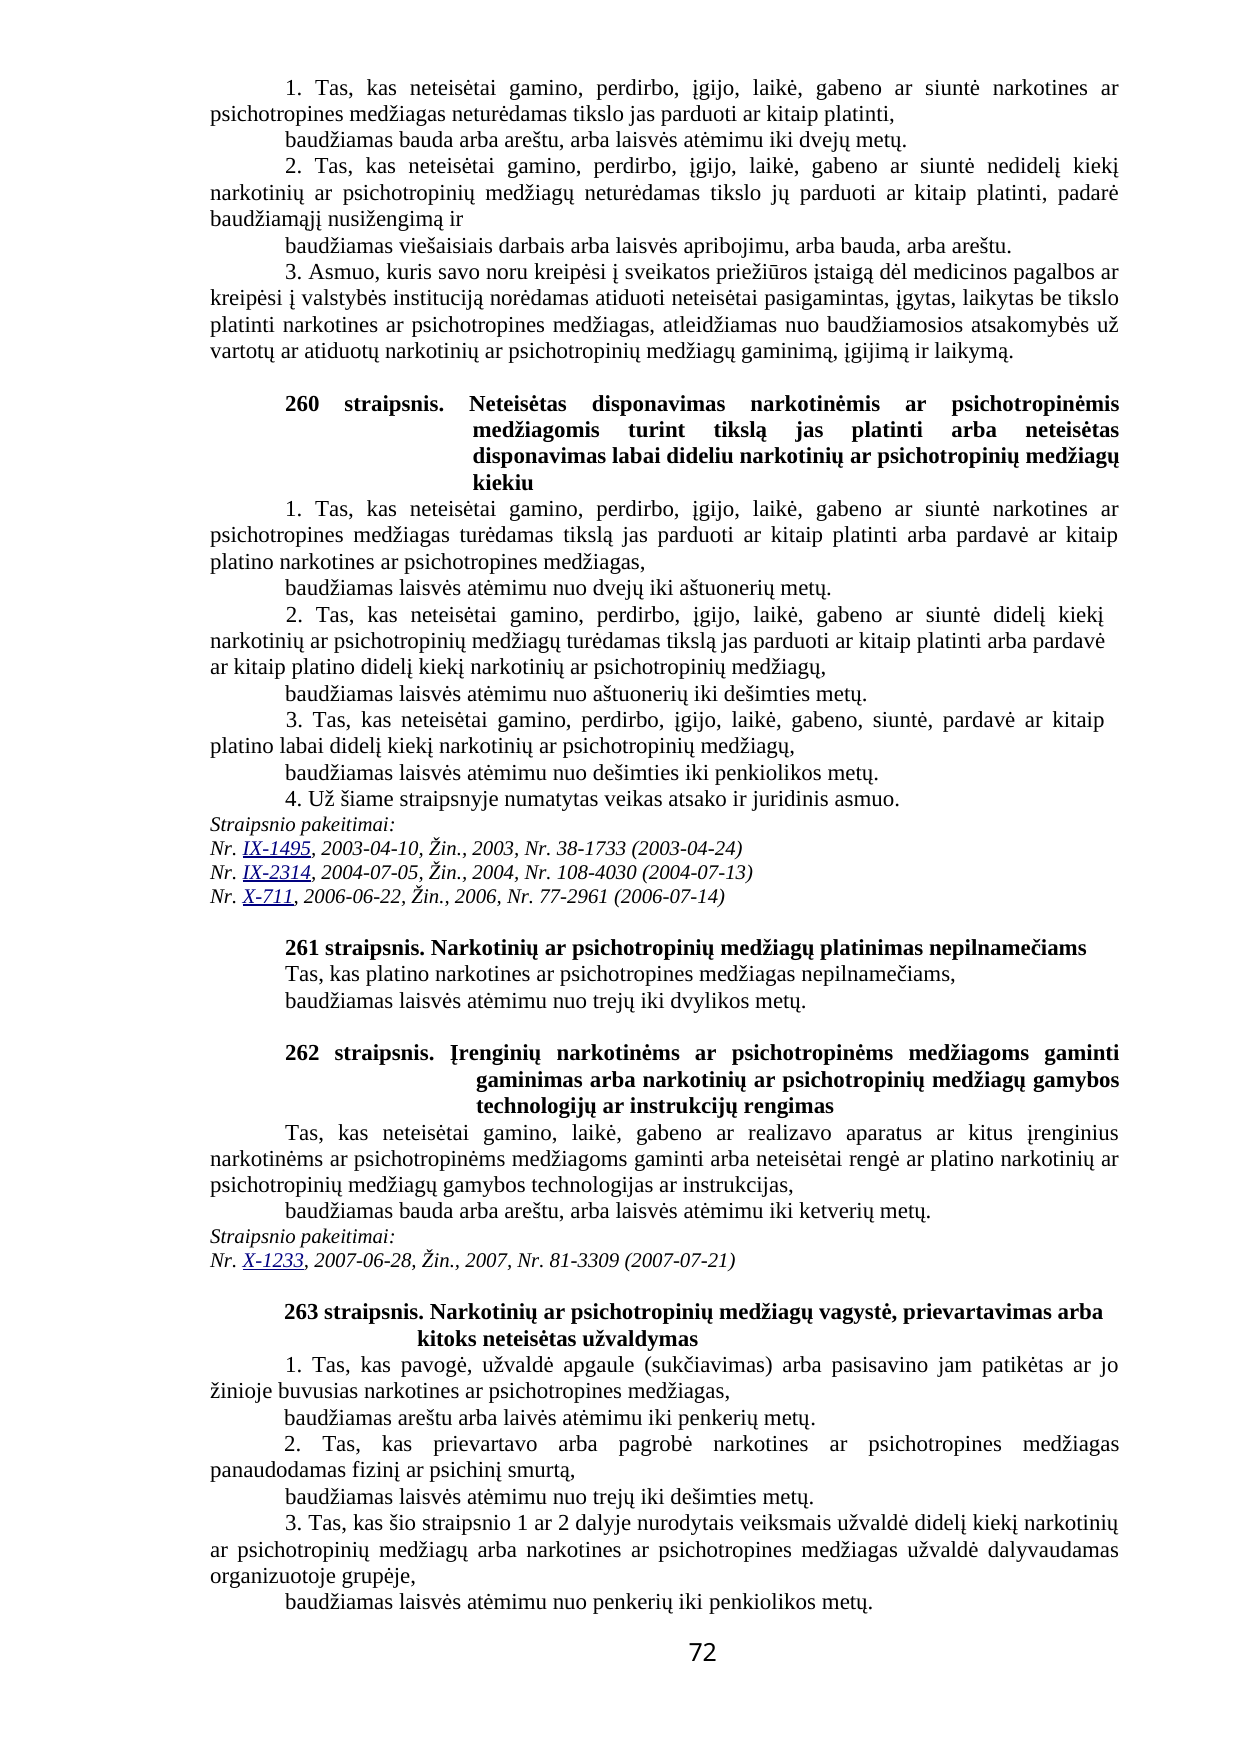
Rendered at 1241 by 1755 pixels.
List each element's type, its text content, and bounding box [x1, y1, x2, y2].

text Straipsnio pakeitimai: [210, 1224, 1120, 1248]
text 2. Tas, kas neteisėtai gamino, perdirbo, įgijo, laikė, gabeno ar siuntė didelį kiekį narkotinių ar psichotropinių medžiagų turėdamas tikslą jas parduoti ar kitaip platinti arba pardavė ar kitaip platino didelį kiekį narkotinių ar psichotropinių medžiagų, [210, 601, 1106, 680]
text baudžiamas laisvės atėmimu nuo penkerių iki penkiolikos metų. [210, 1588, 1120, 1615]
text Straipsnio pakeitimai: [210, 811, 1120, 836]
text baudžiamas laisvės atėmimu nuo dešimties iki penkiolikos metų. [210, 759, 1120, 785]
text 2. Tas, kas neteisėtai gamino, perdirbo, įgijo, laikė, gabeno ar siuntė nedidelį kiekį narkotinių ar psichotropinių medžiagų neturėdamas tikslo jų parduoti ar kitaip platinti, padarė baudžiamąjį nusižengimą ir [210, 153, 1120, 232]
text 1. Tas, kas neteisėtai gamino, perdirbo, įgijo, laikė, gabeno ar siuntė narkotines ar psichotropines medžiagas neturėdamas tikslo jas parduoti ar kitaip platinti, [210, 73, 1120, 126]
text Tas, kas platino narkotines ar psichotropines medžiagas nepilnamečiams, [210, 960, 1120, 987]
text 3. Asmuo, kuris savo noru kreipėsi į sveikatos priežiūros įstaigą dėl medicinos pagalbos ar kreipėsi į valstybės instituciją norėdamas atiduoti neteisėtai pasigamintas, įgytas, laikytas be tikslo platinti narkotines ar psichotropines medžiagas, atleidžiamas nuo baudžiamosios atsakomybės už vartotų ar atiduotų narkotinių ar psichotropinių medžiagų gaminimą, įgijimą ir laikymą. [210, 258, 1120, 363]
text Nr. IX-2314, 2004-07-05, Žin., 2004, Nr. 108-4030 (2004-07-13) [210, 859, 1120, 884]
text Nr. X-1233, 2007-06-28, Žin., 2007, Nr. 81-3309 (2007-07-21) [210, 1248, 1120, 1272]
text 1. Tas, kas pavogė, užvaldė apgaule (sukčiavimas) arba pasisavino jam patikėtas ar jo žinioje buvusias narkotines ar psichotropines medžiagas, [210, 1351, 1120, 1404]
text baudžiamas laisvės atėmimu nuo trejų iki dešimties metų. [210, 1483, 1120, 1509]
text 1. Tas, kas neteisėtai gamino, perdirbo, įgijo, laikė, gabeno ar siuntė narkotines ar psichotropines medžiagas turėdamas tikslą jas parduoti ar kitaip platinti arba pardavė ar kitaip platino narkotines ar psichotropines medžiagas, [210, 495, 1120, 574]
text Nr. X-711, 2006-06-22, Žin., 2006, Nr. 77-2961 (2006-07-14) [210, 884, 1120, 908]
text baudžiamas areštu arba laivės atėmimu iki penkerių metų. [210, 1404, 1120, 1430]
text 3. Tas, kas šio straipsnio 1 ar 2 dalyje nurodytais veiksmais užvaldė didelį kiekį narkotinių ar psichotropinių medžiagų arba narkotines ar psichotropines medžiagas užvaldė dalyvaudamas organizuotoje grupėje, [210, 1509, 1120, 1588]
text baudžiamas bauda arba areštu, arba laisvės atėmimu iki dvejų metų. [210, 126, 1120, 153]
text baudžiamas laisvės atėmimu nuo aštuonerių iki dešimties metų. [210, 680, 1120, 706]
text 3. Tas, kas neteisėtai gamino, perdirbo, įgijo, laikė, gabeno, siuntė, pardavė ar kitaip platino labai didelį kiekį narkotinių ar psichotropinių medžiagų, [210, 706, 1106, 759]
text baudžiamas laisvės atėmimu nuo trejų iki dvylikos metų. [210, 987, 1120, 1013]
text 263 straipsnis. Narkotinių ar psichotropinių medžiagų vagystė, prievartavimas arba [210, 1298, 1120, 1325]
text 260 straipsnis. Neteisėtas disponavimas narkotinėmis ar psichotropinėmis medžiagomis turint tikslą jas platinti arba neteisėtas disponavimas labai dideliu narkotinių ar psichotropinių medžiagų kiekiu [285, 390, 1120, 495]
text Tas, kas neteisėtai gamino, laikė, gabeno ar realizavo aparatus ar kitus įrenginius narkotinėms ar psichotropinėms medžiagoms gaminti arba neteisėtai rengė ar platino narkotinių ar psichotropinių medžiagų gamybos technologijas ar instrukcijas, [210, 1118, 1120, 1198]
text baudžiamas bauda arba areštu, arba laisvės atėmimu iki ketverių metų. [210, 1198, 1120, 1224]
text 4. Už šiame straipsnyje numatytas veikas atsako ir juridinis asmuo. [210, 785, 1120, 811]
text kitoks neteisėtas užvaldymas [210, 1325, 1120, 1351]
text 2. Tas, kas prievartavo arba pagrobė narkotines ar psichotropines medžiagas panaudodamas fizinį ar psichinį smurtą, [210, 1430, 1120, 1483]
text baudžiamas viešaisiais darbais arba laisvės apribojimu, arba bauda, arba areštu. [210, 232, 1120, 258]
text 262 straipsnis. Įrenginių narkotinėms ar psichotropinėms medžiagoms gaminti gaminimas arba narkotinių ar psichotropinių medžiagų gamybos technologijų ar instrukcijų rengimas [285, 1039, 1120, 1118]
text baudžiamas laisvės atėmimu nuo dvejų iki aštuonerių metų. [210, 574, 1120, 601]
text 261 straipsnis. Narkotinių ar psichotropinių medžiagų platinimas nepilnamečiams [285, 934, 1120, 960]
text Nr. IX-1495, 2003-04-10, Žin., 2003, Nr. 38-1733 (2003-04-24) [210, 836, 1120, 859]
